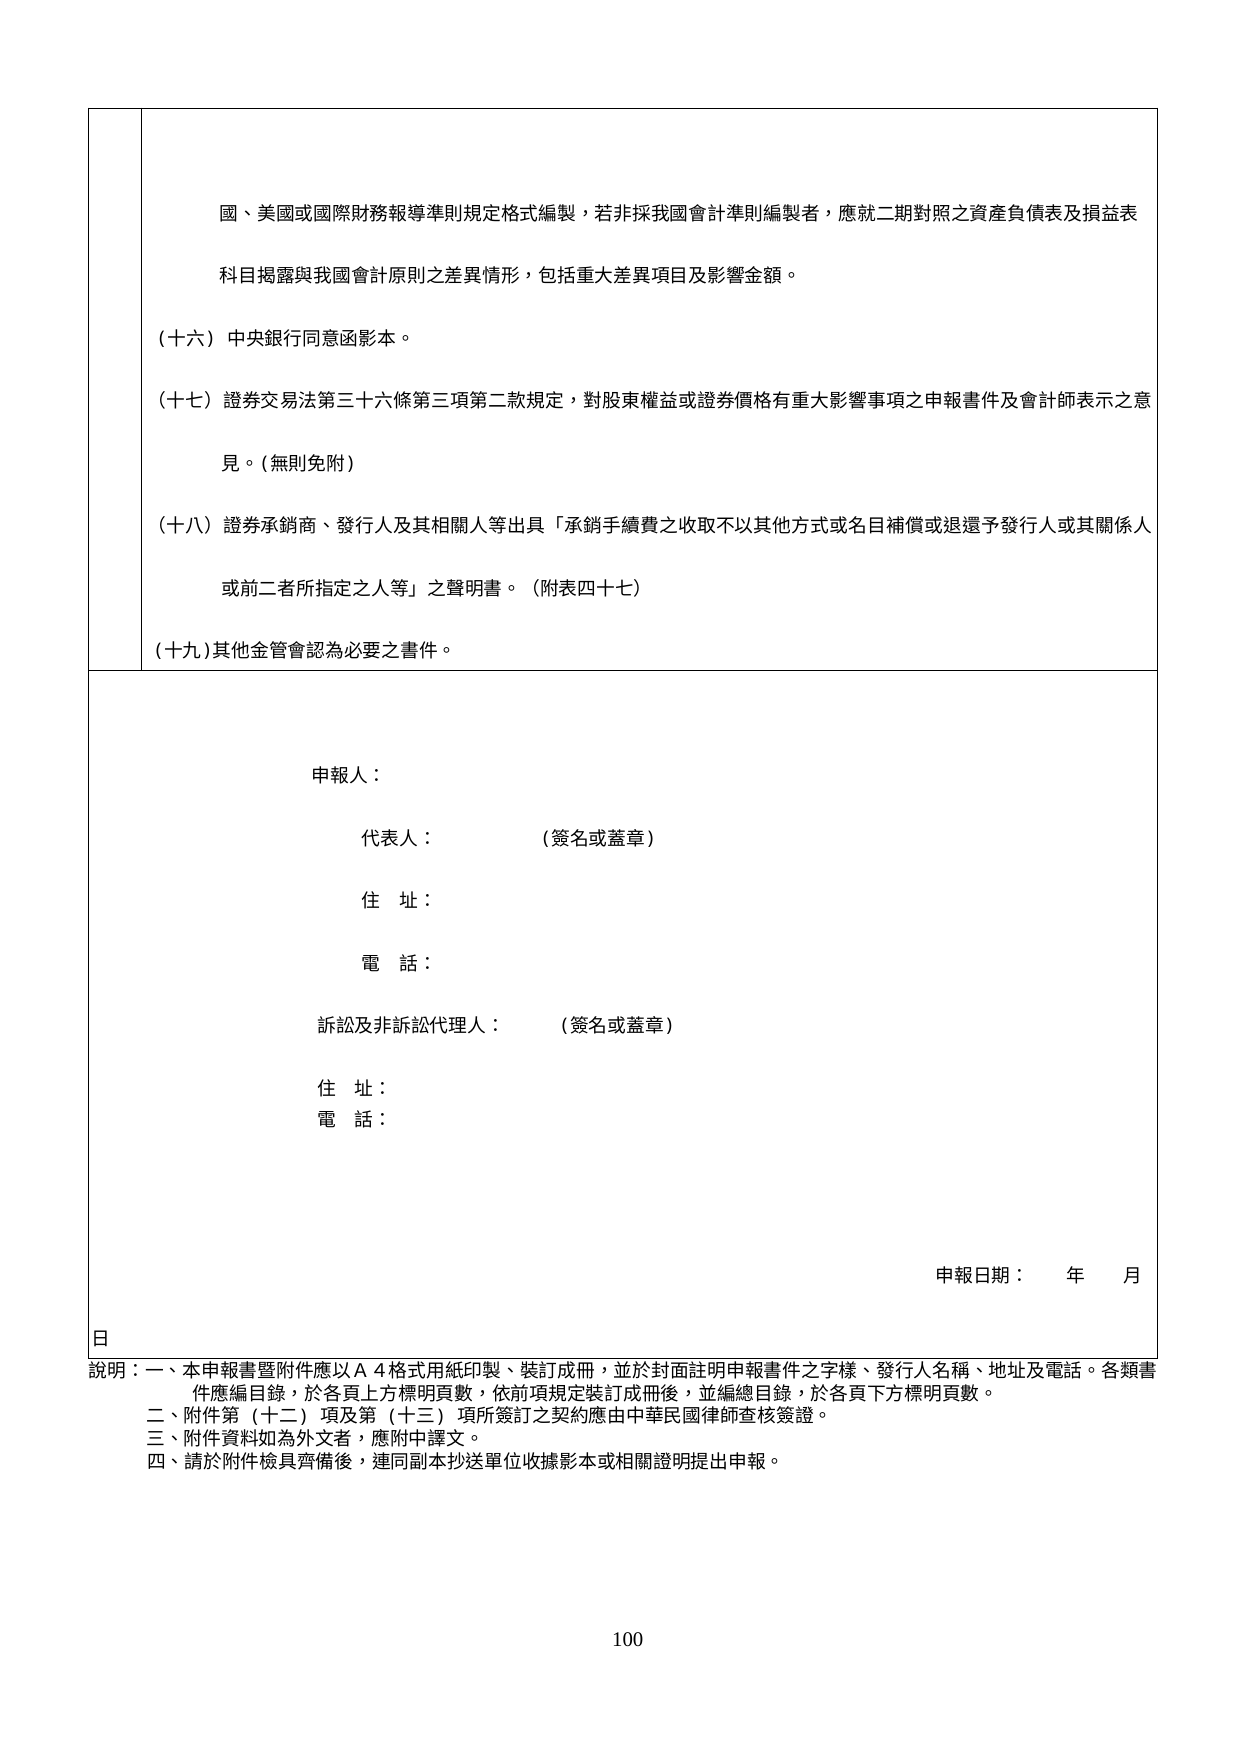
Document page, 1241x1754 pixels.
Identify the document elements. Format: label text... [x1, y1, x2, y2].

table_cell 國、美國或國際財務報導準則規定格式編製，若非採我國會計準則編製者，應就二期對照之資產負債表及損益表科目揭露與我國會計原則之差異情形，包括重大差異項目及影響金額。 (十六) 中央銀行同意函影本。 （十七）證券交易法第三十六條第三項第二款規定，對股東權益或證券價格有重大影響事項之申報書件及會計師表示之意見。(無則免附) （十八）證券承銷商、發行人及其相關人等出具「承銷手續費之收取不以其他方式或名目補償或退還予發行人或其關係人或前二者所指定之人等」之聲明書。（附表四十七） (十九)其他金管會認為必要之書件。 [142, 109, 1157, 670]
text 三、附件資料如為外文者，應附中譯文。 [89, 1427, 1166, 1450]
table_cell [89, 109, 141, 670]
text 二、附件第 (十二) 項及第 (十三) 項所簽訂之契約應由中華民國律師查核簽證。 [89, 1404, 1166, 1427]
table_cell 申報人： 代表人： (簽名或蓋章) 住 址： 電 話： 訴訟及非訴訟代理人： (簽名或蓋章) 住 址： 電 話： 申報日期： 年 月 日 [89, 671, 1157, 1358]
text 四、請於附件檢具齊備後，連同副本抄送單位收據影本或相關證明提出申報。 [147, 1450, 1166, 1473]
text 說明：一、本申報書暨附件應以Ａ４格式用紙印製、裝訂成冊，並於封面註明申報書件之字樣、發行人名稱、地址及電話。各類書件應編目錄，於各頁上方標明頁數，依前項規定裝訂成冊後，並編總目錄，於各頁下方標明頁數。 [89, 1359, 1166, 1404]
